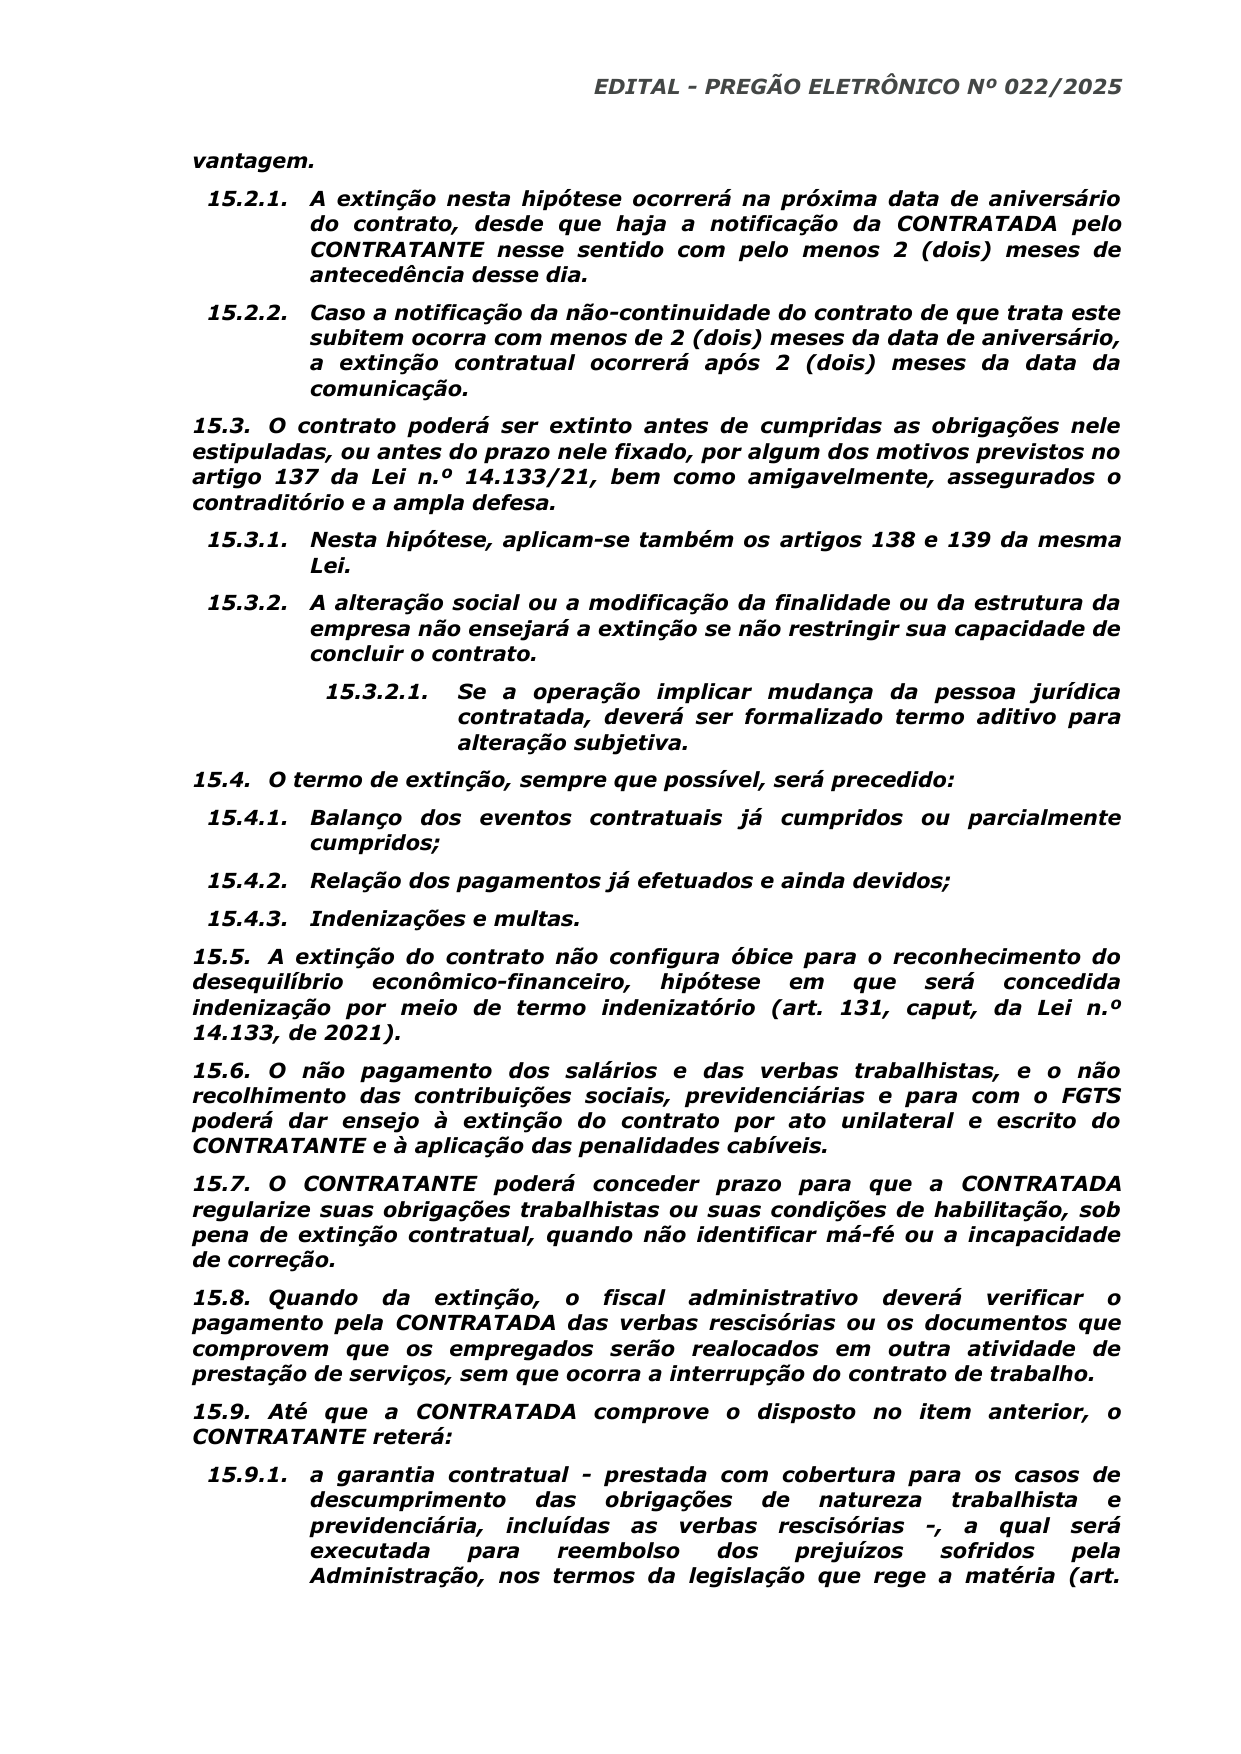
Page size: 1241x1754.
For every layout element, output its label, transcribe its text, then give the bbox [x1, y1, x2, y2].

list Se a operação implicar mudança da pessoa jurídica contratada, deverá ser formalizado termo aditivo para alteração subjetiva. [325, 678, 1122, 754]
list Relação dos pagamentos já efetuados e ainda devidos; [207, 868, 1122, 893]
list Indenizações e multas. [207, 906, 1122, 931]
list O termo de extinção, sempre que possível, será precedido: [192, 767, 1122, 792]
list A extinção do contrato não configura óbice para o reconhecimento do desequilíbrio econômico-financeiro, hipótese em que será concedida indenização por meio de termo indenizatório (art. 131, caput, da Lei n.º 14.133, de 2021). [192, 943, 1122, 1044]
list Caso a notificação da não-continuidade do contrato de que trata este subitem ocorra com menos de 2 (dois) meses da data de aniversário, a extinção contratual ocorrerá após 2 (dois) meses da data da comunicação. [207, 299, 1122, 401]
list Quando da extinção, o fiscal administrativo deverá verificar o pagamento pela CONTRATADA das verbas rescisórias ou os documentos que comprovem que os empregados serão realocados em outra atividade de prestação de serviços, sem que ocorra a interrupção do contrato de trabalho. [192, 1284, 1122, 1386]
list A alteração social ou a modificação da finalidade ou da estrutura da empresa não ensejará a extinção se não restringir sua capacidade de concluir o contrato. [207, 590, 1122, 666]
list O CONTRATANTE poderá conceder prazo para que a CONTRATADA regularize suas obrigações trabalhistas ou suas condições de habilitação, sob pena de extinção contratual, quando não identificar má-fé ou a incapacidade de correção. [192, 1171, 1122, 1272]
list Balanço dos eventos contratuais já cumpridos ou parcialmente cumpridos; [207, 804, 1122, 855]
list vantagem. [192, 148, 1122, 173]
list Até que a CONTRATADA comprove o disposto no item anterior, o CONTRATANTE reterá: [192, 1398, 1122, 1449]
list Nesta hipótese, aplicam-se também os artigos 138 e 139 da mesma Lei. [207, 527, 1122, 577]
list O não pagamento dos salários e das verbas trabalhistas, e o não recolhimento das contribuições sociais, previdenciárias e para com o FGTS poderá dar ensejo à extinção do contrato por ato unilateral e escrito do CONTRATANTE e à aplicação das penalidades cabíveis. [192, 1057, 1122, 1158]
list a garantia contratual - prestada com cobertura para os casos de descumprimento das obrigações de natureza trabalhista e previdenciária, incluídas as verbas rescisórias -, a qual será executada para reembolso dos prejuízos sofridos pela Administração, nos termos da legislação que rege a matéria (art. [207, 1461, 1122, 1588]
list A extinção nesta hipótese ocorrerá na próxima data de aniversário do contrato, desde que haja a notificação da CONTRATADA pelo CONTRATANTE nesse sentido com pelo menos 2 (dois) meses de antecedência desse dia. [207, 186, 1122, 287]
list O contrato poderá ser extinto antes de cumpridas as obrigações nele estipuladas, ou antes do prazo nele fixado, por algum dos motivos previstos no artigo 137 da Lei n.º 14.133/21, bem como amigavelmente, assegurados o contraditório e a ampla defesa. [192, 413, 1122, 514]
